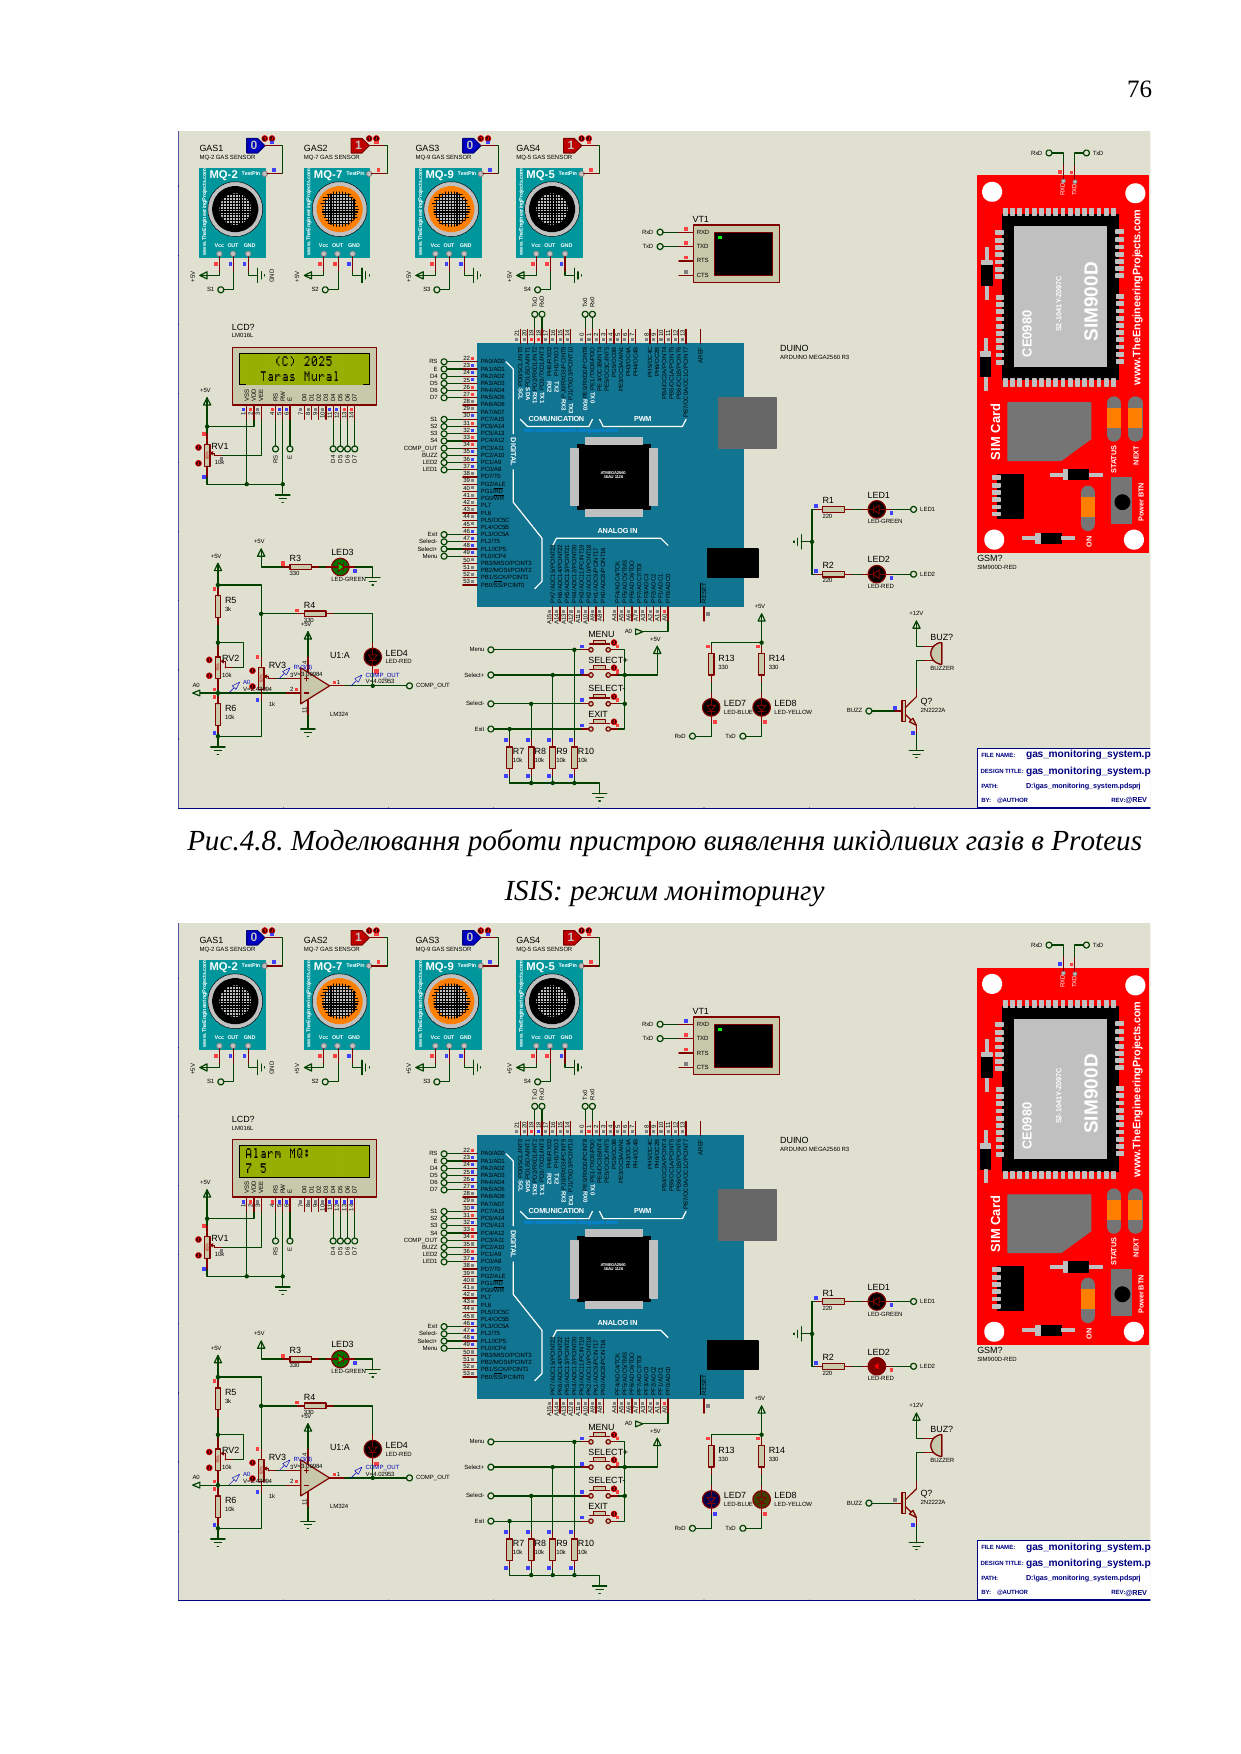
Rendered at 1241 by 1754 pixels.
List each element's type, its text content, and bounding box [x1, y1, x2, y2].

text Рис.4.8. Моделювання роботи пристрою виявлення шкідливих газів в Proteus ISIS: режим моніторингу [177, 823, 1152, 907]
